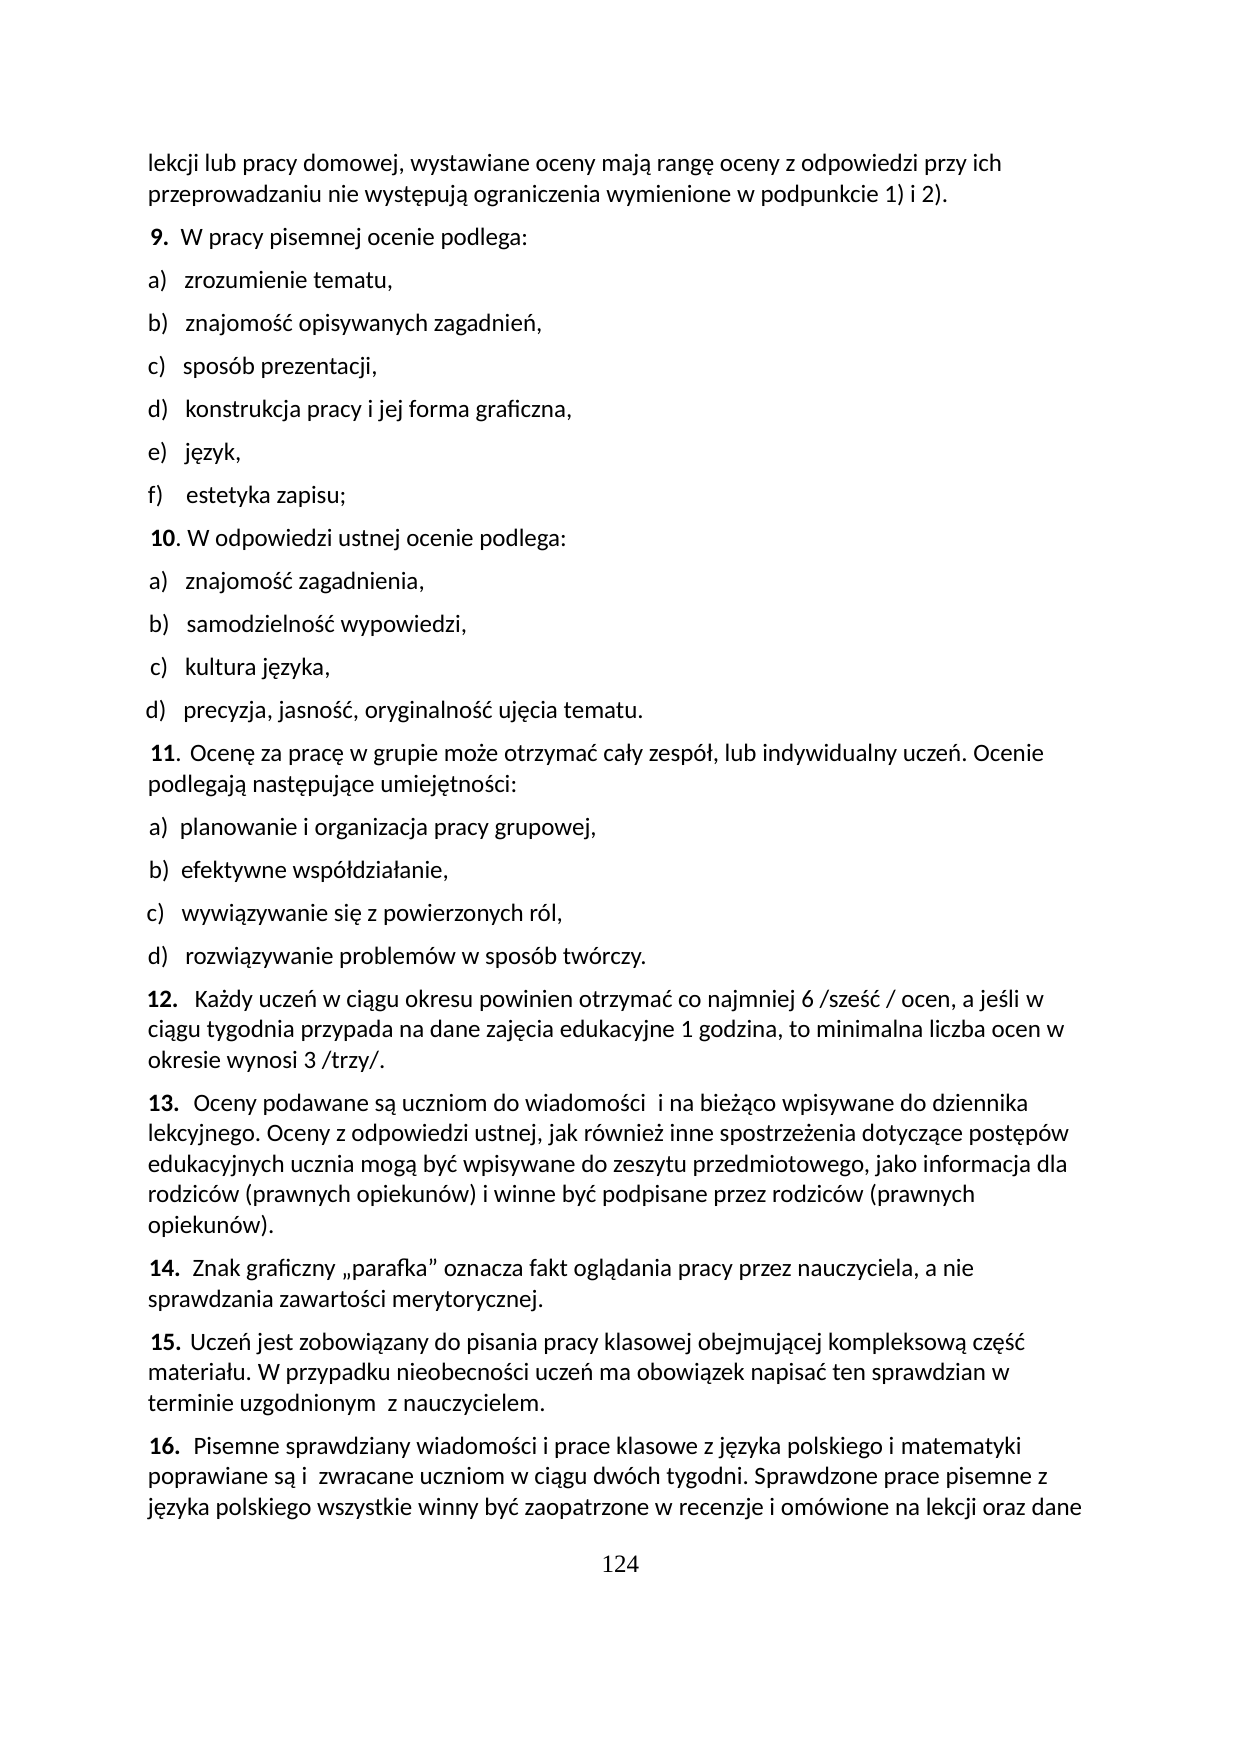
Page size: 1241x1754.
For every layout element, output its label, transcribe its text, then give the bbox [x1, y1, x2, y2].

text d) rozwiązywanie problemów w sposób twórczy. [148, 940, 1093, 971]
text b) znajomość opisywanych zagadnień, [148, 307, 1093, 338]
text 13. Oceny podawane są uczniom do wiadomości i na bieżąco wpisywane do dziennika lekcyjnego. Oceny z odpowiedzi ustnej, jak również inne spostrzeżenia dotyczące postępów edukacyjnych ucznia mogą być wpisywane do zeszytu przedmiotowego, jako informacja dla rodziców (prawnych opiekunów) i winne być podpisane przez rodziców (prawnych opiekunów). [148, 1087, 1093, 1240]
text b) efektywne współdziałanie, [148, 854, 1093, 884]
text 12. Każdy uczeń w ciągu okresu powinien otrzymać co najmniej 6 /sześć / ocen, a jeśli w ciągu tygodnia przypada na dane zajęcia edukacyjne 1 godzina, to minimalna liczba ocen w okresie wynosi 3 /trzy/. [146, 983, 1093, 1074]
text a) znajomość zagadnienia, [148, 565, 1093, 596]
text c) wywiązywanie się z powierzonych ról, [146, 897, 1093, 927]
text 9. W pracy pisemnej ocenie podlega: [148, 221, 1093, 252]
text lekcji lub pracy domowej, wystawiane oceny mają rangę oceny z odpowiedzi przy ich przeprowadzaniu nie występują ograniczenia wymienione w podpunkcie 1) i 2). [146, 148, 1093, 209]
text f) estetyka zapisu; [148, 479, 1093, 510]
text 11. Ocenę za pracę w grupie może otrzymać cały zespół, lub indywidualny uczeń. Ocenie podlegają następujące umiejętności: [148, 737, 1093, 798]
text 16. Pisemne sprawdziany wiadomości i prace klasowe z języka polskiego i matematyki poprawiane są i zwracane uczniom w ciągu dwóch tygodni. Sprawdzone prace pisemne z języka polskiego wszystkie winny być zaopatrzone w recenzje i omówione na lekcji oraz dane [148, 1430, 1093, 1521]
text a) zrozumienie tematu, [148, 264, 1093, 295]
text c) sposób prezentacji, [148, 350, 1093, 381]
text b) samodzielność wypowiedzi, [148, 608, 1093, 639]
text 15. Uczeń jest zobowiązany do pisania pracy klasowej obejmującej kompleksową część materiału. W przypadku nieobecności uczeń ma obowiązek napisać ten sprawdzian w terminie uzgodnionym z nauczycielem. [148, 1326, 1093, 1417]
text d) precyzja, jasność, oryginalność ujęcia tematu. [145, 694, 1093, 725]
text e) język, [148, 436, 1093, 467]
text a) planowanie i organizacja pracy grupowej, [148, 811, 1093, 841]
text c) kultura języka, [148, 651, 1093, 682]
text 14. Znak graficzny „parafka” oznacza fakt oglądania pracy przez nauczyciela, a nie sprawdzania zawartości merytorycznej. [148, 1252, 1093, 1313]
text 10. W odpowiedzi ustnej ocenie podlega: [148, 522, 1093, 553]
text d) konstrukcja pracy i jej forma graficzna, [148, 393, 1093, 424]
